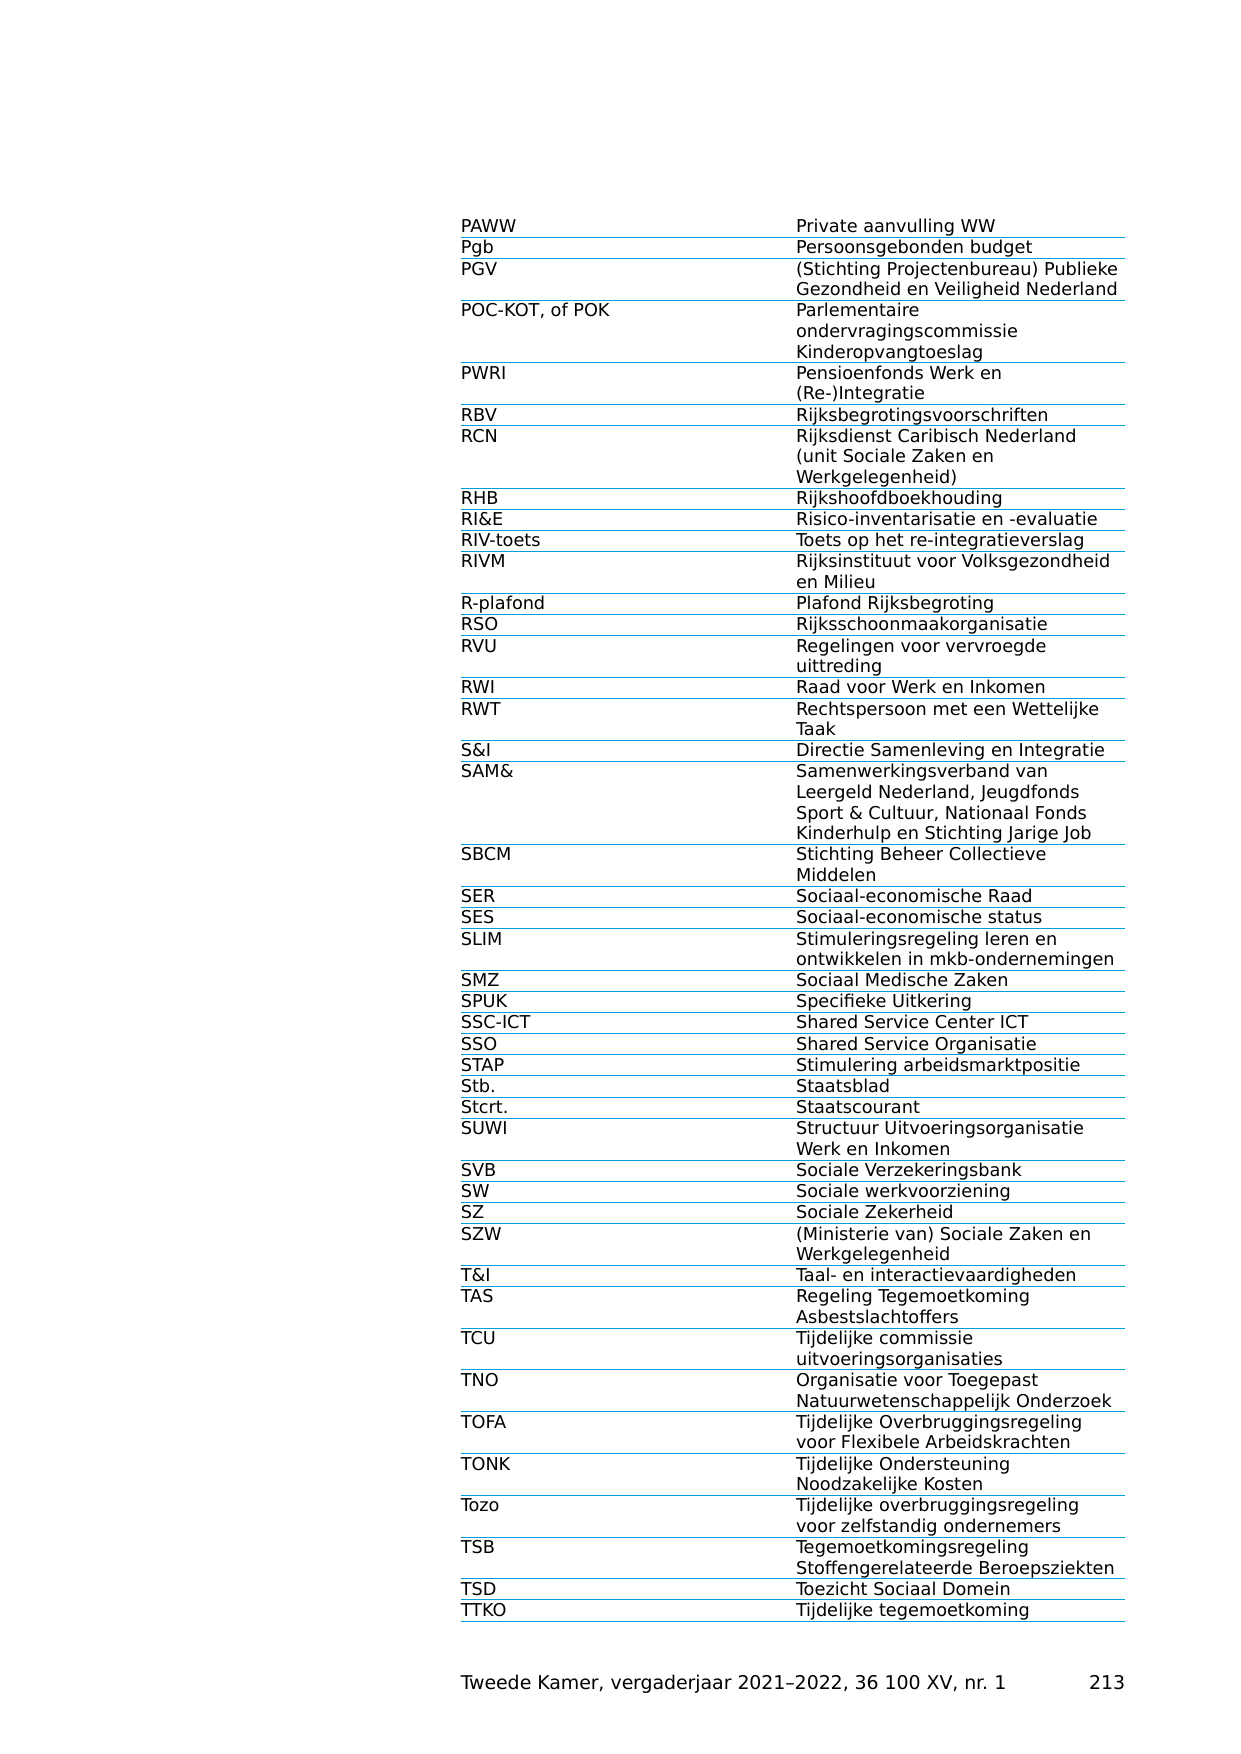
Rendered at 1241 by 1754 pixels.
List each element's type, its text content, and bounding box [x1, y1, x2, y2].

table_cell Stichting Beheer Collectieve Middelen [793, 845, 1125, 886]
table_cell Directie Samenleving en Integratie [793, 741, 1125, 761]
table_cell Tijdelijke Ondersteuning Noodzakelijke Kosten [793, 1454, 1125, 1495]
table_cell SMZ [461, 971, 793, 991]
table_cell TTKO [461, 1600, 793, 1621]
table_cell SSC-ICT [461, 1013, 793, 1033]
table_cell Specifieke Uitkering [793, 992, 1125, 1012]
table_cell Pgb [461, 238, 793, 258]
table_cell SBCM [461, 845, 793, 886]
table_cell SUWI [461, 1119, 793, 1159]
table_cell SLIM [461, 929, 793, 970]
table_cell Rijksschoonmaakorganisatie [793, 615, 1125, 635]
table_cell Rijksdienst Caribisch Nederland (unit Sociale Zaken en Werkgelegenheid) [793, 426, 1125, 487]
table_cell Shared Service Organisatie [793, 1034, 1125, 1054]
table_cell Plafond Rijksbegroting [793, 594, 1125, 614]
table_cell Private aanvulling WW [793, 216, 1125, 237]
table_cell RIV-toets [461, 531, 793, 551]
table_cell PAWW [461, 216, 793, 237]
table_cell Persoonsgebonden budget [793, 238, 1125, 258]
table_cell POC-KOT, of POK [461, 301, 793, 362]
table_cell Stimuleringsregeling leren en ontwikkelen in mkb-ondernemingen [793, 929, 1125, 970]
table_cell PGV [461, 259, 793, 300]
table_cell Stb. [461, 1076, 793, 1097]
table_cell TSD [461, 1579, 793, 1599]
table_cell TONK [461, 1454, 793, 1495]
table_cell Tijdelijke Overbruggingsregeling voor Flexibele Arbeidskrachten [793, 1412, 1125, 1453]
table_cell RBV [461, 405, 793, 425]
table_cell Rijksbegrotingsvoorschriften [793, 405, 1125, 425]
table_cell SES [461, 908, 793, 928]
table_cell SSO [461, 1034, 793, 1054]
table_cell RIVM [461, 552, 793, 593]
table_cell Regelingen voor vervroegde uittreding [793, 636, 1125, 677]
table_cell TSB [461, 1538, 793, 1578]
table_cell Shared Service Center ICT [793, 1013, 1125, 1033]
table_header Tabel 137 Lijst van afkortingen [461, 191, 1125, 216]
table_cell SW [461, 1182, 793, 1202]
table_cell RWI [461, 678, 793, 698]
table_cell SPUK [461, 992, 793, 1012]
table_cell Staatsblad [793, 1076, 1125, 1097]
table_cell Sociaal Medische Zaken [793, 971, 1125, 991]
table_cell Toezicht Sociaal Domein [793, 1579, 1125, 1599]
table_cell SER [461, 887, 793, 907]
table_cell T&I [461, 1266, 793, 1286]
table_cell Sociale Zekerheid [793, 1203, 1125, 1223]
table_cell Taal- en interactievaardigheden [793, 1266, 1125, 1286]
table_cell Tegemoetkomingsregeling Stoffengerelateerde Beroepsziekten [793, 1538, 1125, 1578]
table_cell Stimulering arbeidsmarktpositie [793, 1055, 1125, 1075]
table_cell Sociaal-economische Raad [793, 887, 1125, 907]
table_cell Risico-inventarisatie en -evaluatie [793, 510, 1125, 530]
table_cell Pensioenfonds Werk en (Re-)Integratie [793, 363, 1125, 404]
table_cell (Stichting Projectenbureau) Publieke Gezondheid en Veiligheid Nederland [793, 259, 1125, 300]
table_cell Samenwerkingsverband van Leergeld Nederland, Jeugdfonds Sport & Cultuur, Nationaal Fonds Kinderhulp en Stichting Jarige Job [793, 762, 1125, 844]
table_cell PWRI [461, 363, 793, 404]
table_cell S&I [461, 741, 793, 761]
table_cell TNO [461, 1370, 793, 1411]
table_cell RI&E [461, 510, 793, 530]
table_cell Toets op het re-integratieverslag [793, 531, 1125, 551]
table_cell TOFA [461, 1412, 793, 1453]
table_cell TCU [461, 1329, 793, 1369]
table_cell Staatscourant [793, 1098, 1125, 1118]
table_cell RWT [461, 699, 793, 740]
table_cell RSO [461, 615, 793, 635]
table_cell RCN [461, 426, 793, 487]
table_cell Stcrt. [461, 1098, 793, 1118]
table_cell Rechtspersoon met een Wettelijke Taak [793, 699, 1125, 740]
table_cell Tijdelijke commissie uitvoeringsorganisaties [793, 1329, 1125, 1369]
table_cell SVB [461, 1161, 793, 1181]
table_cell Tozo [461, 1496, 793, 1536]
table_cell Parlementaire ondervragingscommissie Kinderopvangtoeslag [793, 301, 1125, 362]
table_cell Structuur Uitvoeringsorganisatie Werk en Inkomen [793, 1119, 1125, 1159]
table_cell Sociale werkvoorziening [793, 1182, 1125, 1202]
table_cell RVU [461, 636, 793, 677]
table_cell Sociaal-economische status [793, 908, 1125, 928]
table_cell SAM& [461, 762, 793, 844]
table_cell Regeling Tegemoetkoming Asbestslachtoffers [793, 1287, 1125, 1328]
table_cell Tijdelijke overbruggingsregeling voor zelfstandig ondernemers [793, 1496, 1125, 1536]
table_cell Tijdelijke tegemoetkoming [793, 1600, 1125, 1621]
table_cell Rijksinstituut voor Volksgezondheid en Milieu [793, 552, 1125, 593]
table_cell R-plafond [461, 594, 793, 614]
table_cell RHB [461, 489, 793, 509]
table_cell SZW [461, 1224, 793, 1265]
table_cell STAP [461, 1055, 793, 1075]
table_cell Sociale Verzekeringsbank [793, 1161, 1125, 1181]
table_cell TAS [461, 1287, 793, 1328]
table_cell (Ministerie van) Sociale Zaken en Werkgelegenheid [793, 1224, 1125, 1265]
table_cell Organisatie voor Toegepast Natuurwetenschappelijk Onderzoek [793, 1370, 1125, 1411]
table_cell Rijkshoofdboekhouding [793, 489, 1125, 509]
table_cell SZ [461, 1203, 793, 1223]
table_cell Raad voor Werk en Inkomen [793, 678, 1125, 698]
